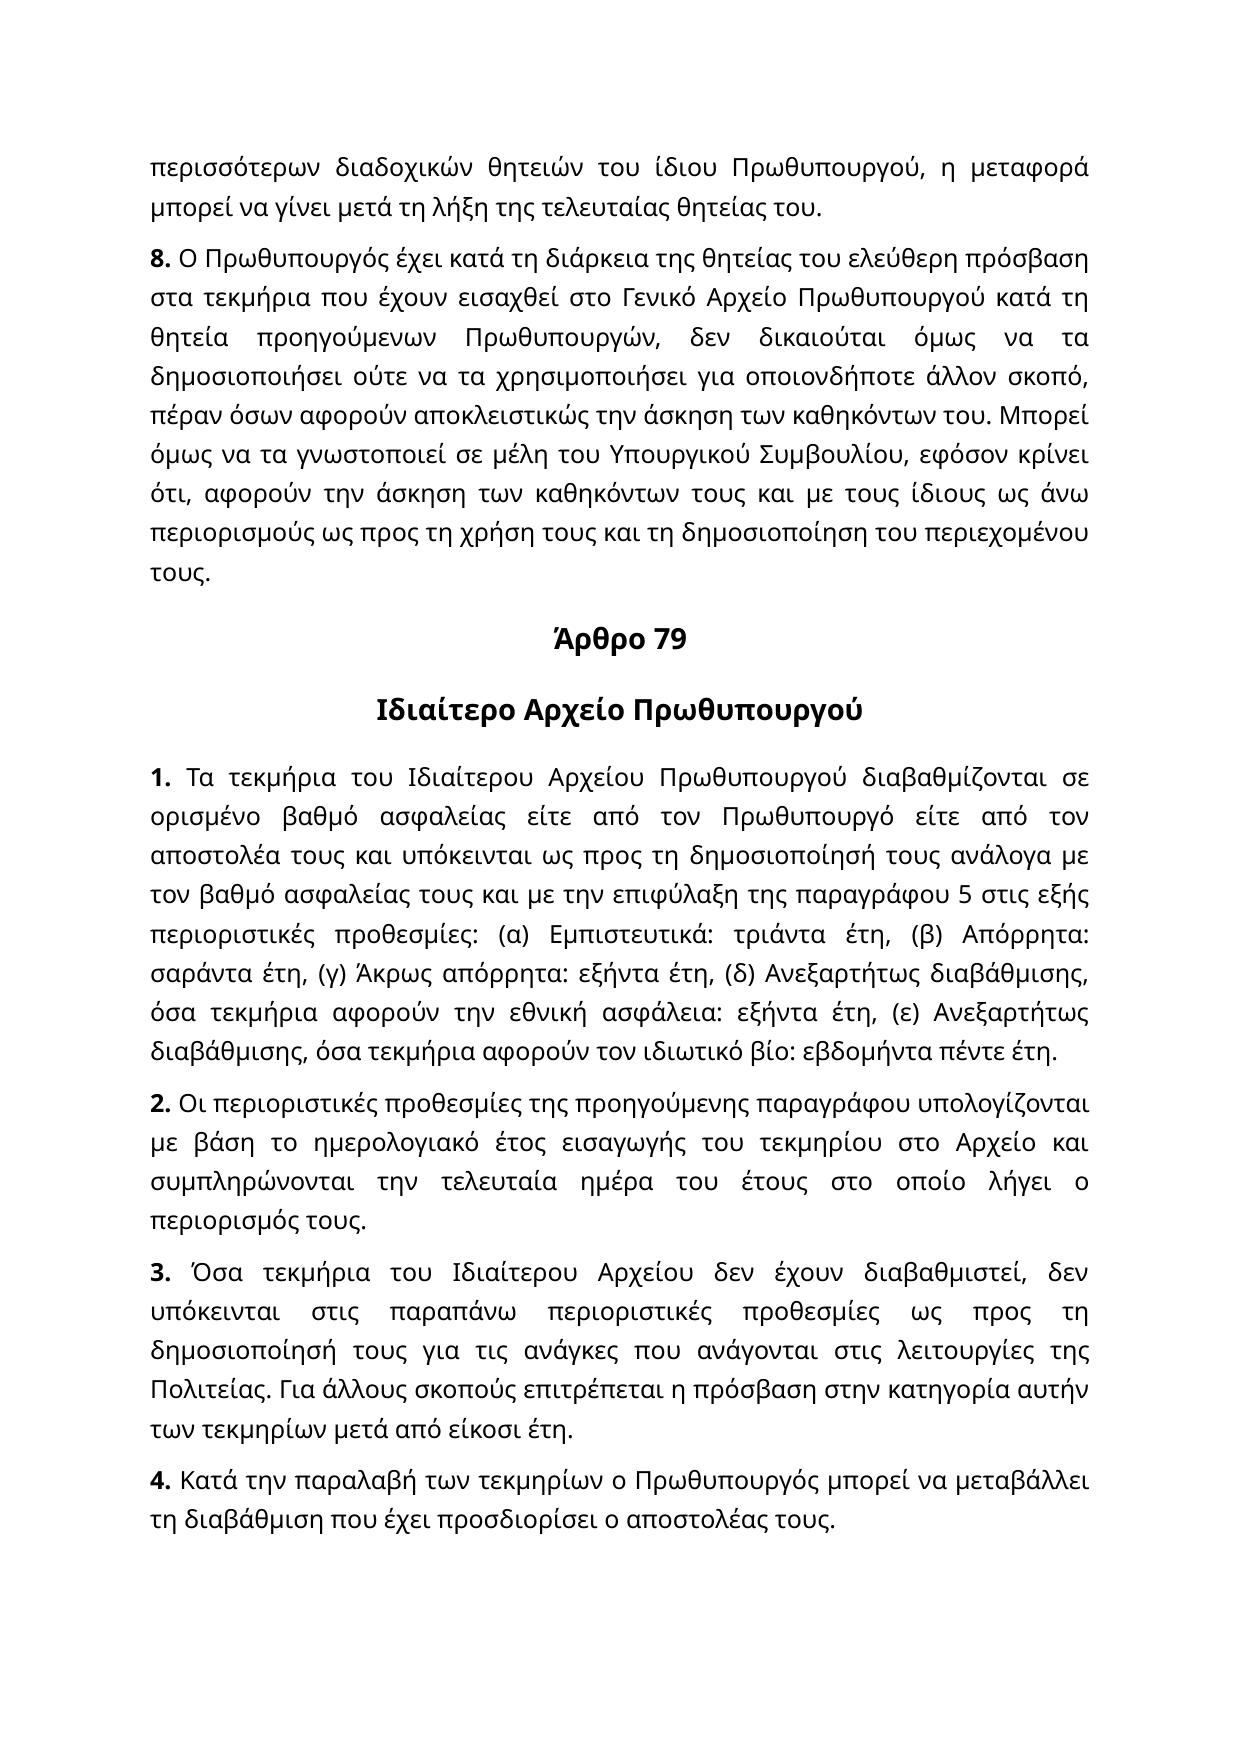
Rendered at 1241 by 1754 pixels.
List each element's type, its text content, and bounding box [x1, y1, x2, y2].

subtitle Ιδιαίτερο Αρχείο Πρωθυπουργού [150, 689, 1090, 729]
text 4. Κατά την παραλαβή των τεκμηρίων ο Πρωθυπουργός μπορεί να μεταβάλλει τη διαβάθμιση που έχει προσδιορίσει ο αποστολέας τους. [150, 1463, 1090, 1536]
text 2. Οι περιοριστικές προθεσμίες της προηγούμενης παραγράφου υπολογίζονται με βάση το ημερολογιακό έτος εισαγωγής του τεκμηρίου στο Αρχείο και συμπληρώνονται την τελευταία ημέρα του έτους στο οποίο λήγει ο περιορισμός τους. [150, 1085, 1090, 1237]
text 3. Όσα τεκμήρια του Ιδιαίτερου Αρχείου δεν έχουν διαβαθμιστεί, δεν υπόκεινται στις παραπάνω περιοριστικές προθεσμίες ως προς τη δημοσιοποίησή τους για τις ανάγκες που ανάγονται στις λειτουργίες της Πολιτείας. Για άλλους σκοπούς επιτρέπεται η πρόσβαση στην κατηγορία αυτήν των τεκμηρίων μετά από είκοσι έτη. [150, 1254, 1090, 1445]
text 1. Τα τεκμήρια του Ιδιαίτερου Αρχείου Πρωθυπουργού διαβαθμίζονται σε ορισμένο βαθμό ασφαλείας είτε από τον Πρωθυπουργό είτε από τον αποστολέα τους και υπόκεινται ως προς τη δημοσιοποίησή τους ανάλογα με τον βαθμό ασφαλείας τους και με την επιφύλαξη της παραγράφου 5 στις εξής περιοριστικές προθεσμίες: (α) Εμπιστευτικά: τριάντα έτη, (β) Απόρρητα: σαράντα έτη, (γ) Άκρως απόρρητα: εξήντα έτη, (δ) Ανεξαρτήτως διαβάθμισης, όσα τεκμήρια αφορούν την εθνική ασφάλεια: εξήντα έτη, (ε) Ανεξαρτήτως διαβάθμισης, όσα τεκμήρια αφορούν τον ιδιωτικό βίο: εβδομήντα πέντε έτη. [150, 759, 1090, 1068]
subtitle Άρθρο 79 [150, 618, 1090, 658]
text περισσότερων διαδοχικών θητειών του ίδιου Πρωθυπουργού, η μεταφορά μπορεί να γίνει μετά τη λήξη της τελευταίας θητείας του. [150, 150, 1090, 223]
text 8. Ο Πρωθυπουργός έχει κατά τη διάρκεια της θητείας του ελεύθερη πρόσβαση στα τεκμήρια που έχουν εισαχθεί στο Γενικό Αρχείο Πρωθυπουργού κατά τη θητεία προηγούμενων Πρωθυπουργών, δεν δικαιούται όμως να τα δημοσιοποιήσει ούτε να τα χρησιμοποιήσει για οποιονδήποτε άλλον σκοπό, πέραν όσων αφορούν αποκλειστικώς την άσκηση των καθηκόντων του. Μπορεί όμως να τα γνωστοποιεί σε μέλη του Υπουργικού Συμβουλίου, εφόσον κρίνει ότι, αφορούν την άσκηση των καθηκόντων τους και με τους ίδιους ως άνω περιορισμούς ως προς τη χρήση τους και τη δημοσιοποίηση του περιεχομένου τους. [150, 241, 1090, 588]
